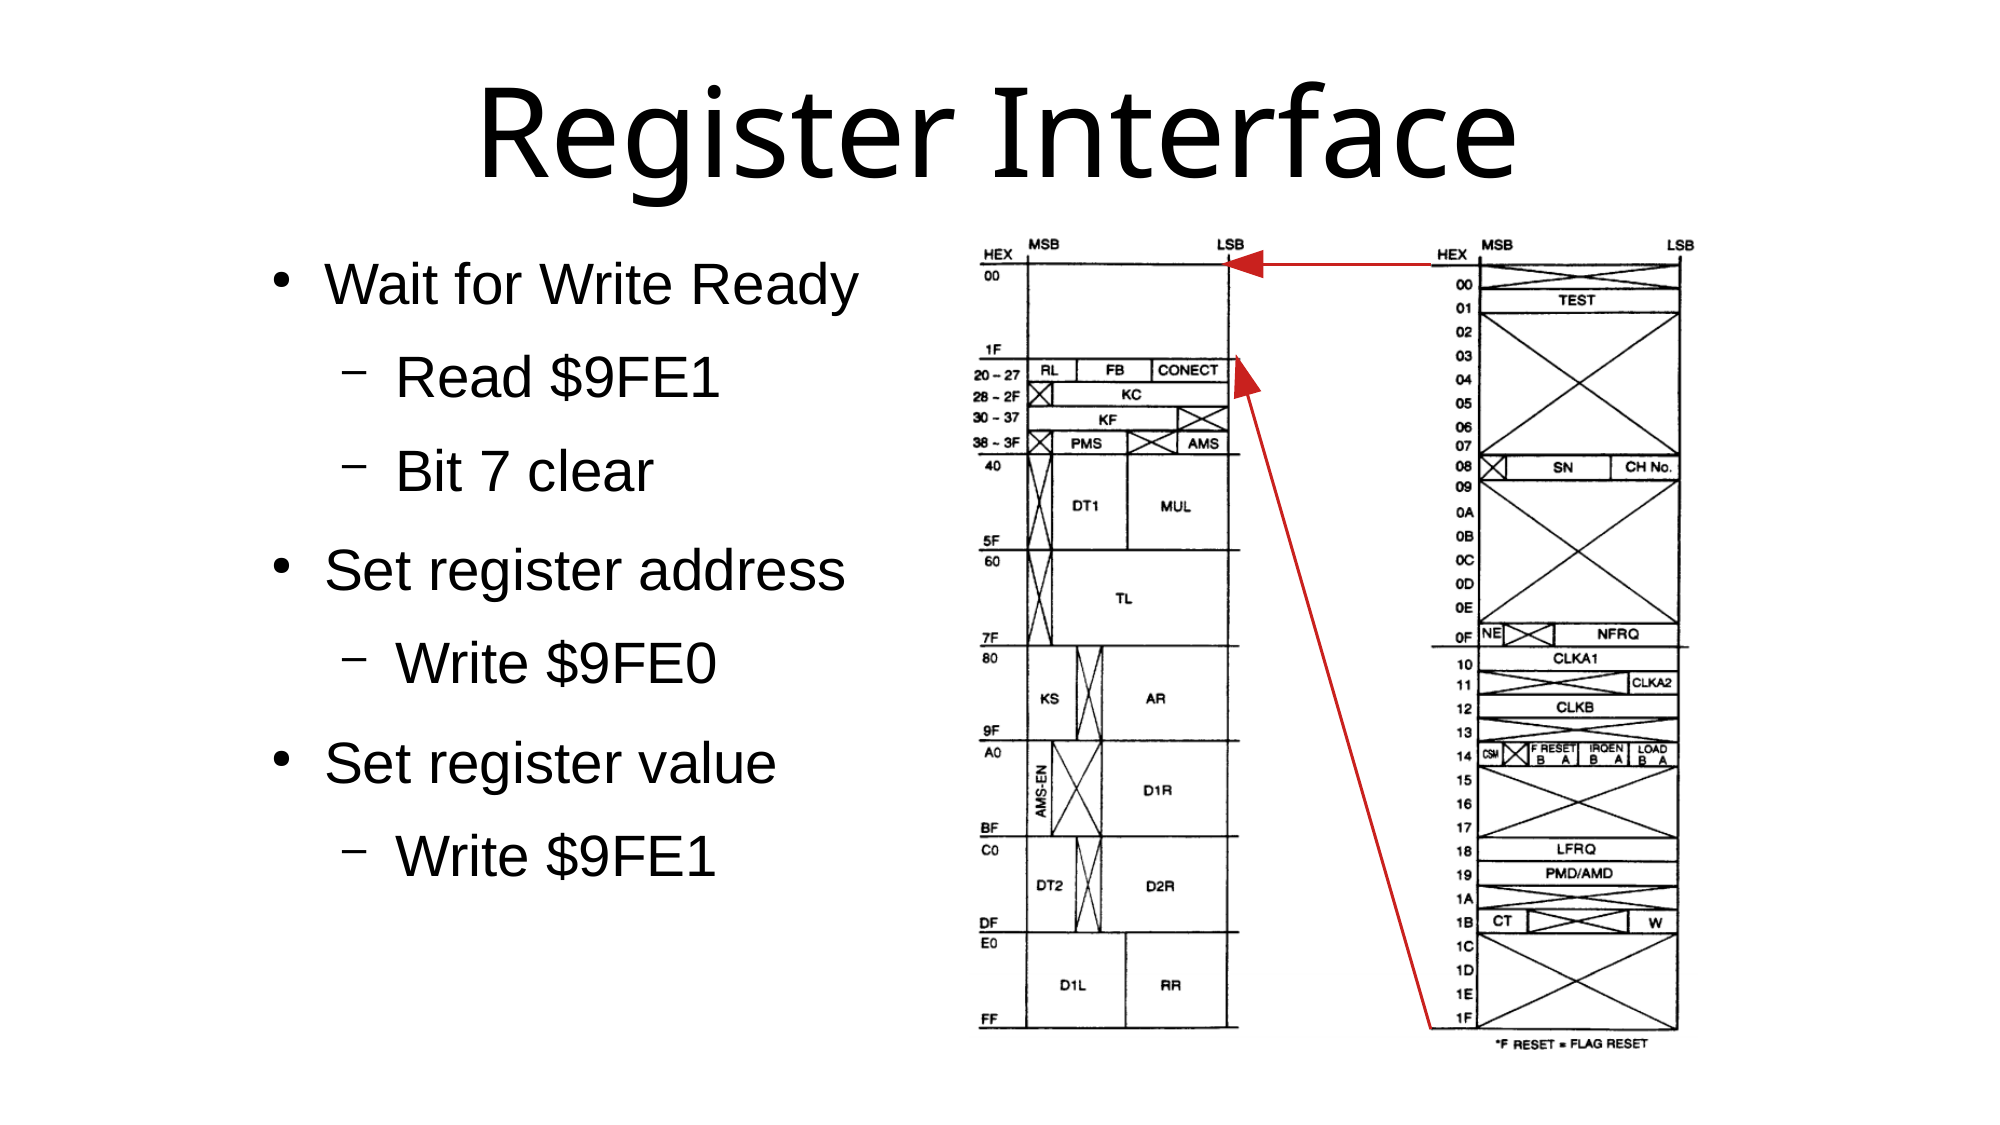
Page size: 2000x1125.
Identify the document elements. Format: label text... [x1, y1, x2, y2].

title Register Interface [30, 59, 1966, 215]
picture [969, 232, 1698, 1052]
list Wait for Write Ready Read $9FE1 Bit 7 clear Set register address Write $9FE0 Set register value Write $9FE1 [238, 238, 964, 1092]
